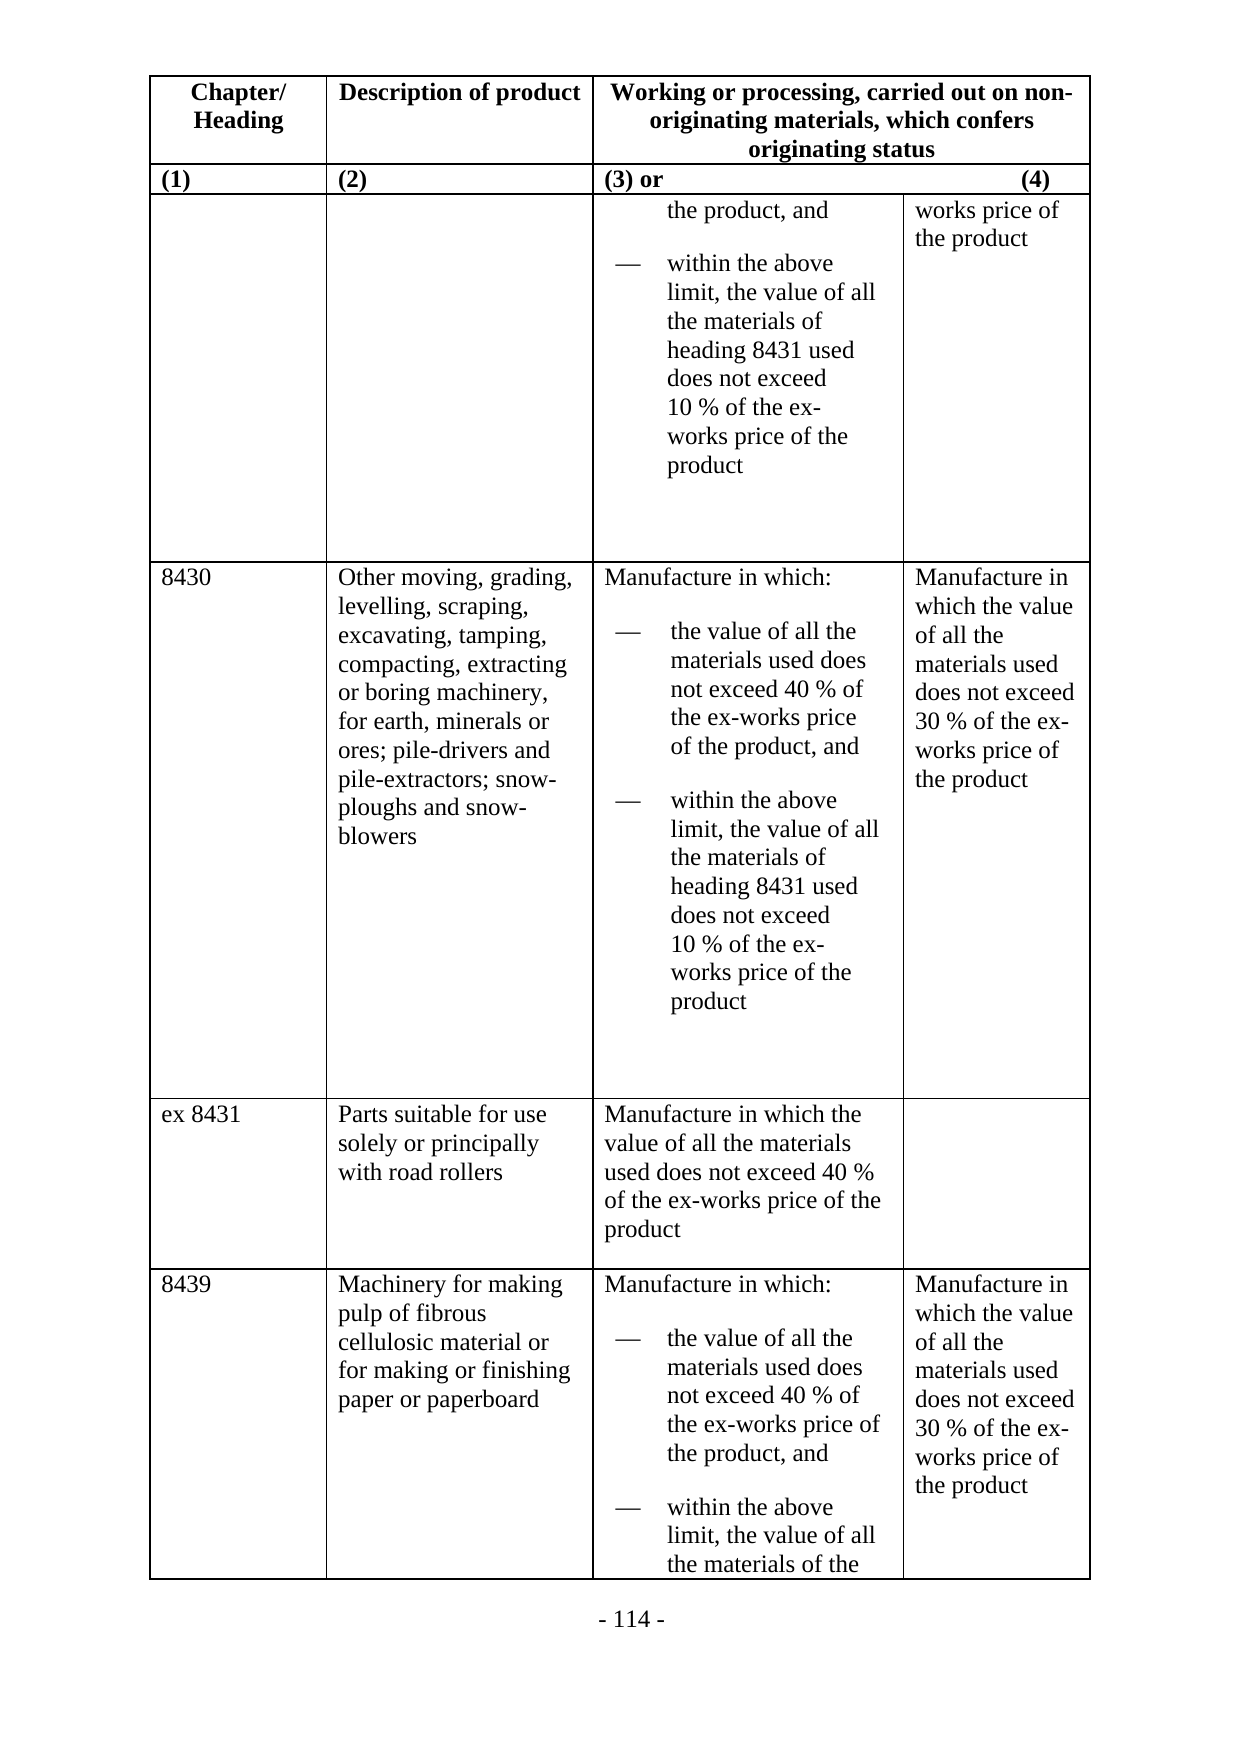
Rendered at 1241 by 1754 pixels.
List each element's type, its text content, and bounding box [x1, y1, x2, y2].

table_cell (3) or (4) [594, 165, 1089, 193]
table_cell Manufacture in which the value of all the materials used does not exceed 30 % of the ex-works price of the product [904, 1270, 1089, 1578]
table_header [604, 195, 656, 248]
table_cell [594, 195, 903, 561]
table_cell within the above limit, the value of all the materials of the [656, 1492, 892, 1578]
table_cell Manufacture in which: [594, 563, 903, 1097]
table_cell within the above limit, the value of all the materials of heading 8431 used does not exceed 10 % of the ex-works price of the product [659, 785, 892, 1040]
table_cell — [604, 1492, 656, 1578]
table_cell Manufacture in which the value of all the materials used does not exceed 30 % of the ex-works price of the product [904, 563, 1089, 1097]
table_cell [904, 1099, 1089, 1268]
table_cell works price of the product [904, 195, 1089, 561]
table_cell Parts suitable for use solely or principally with road rollers [327, 1099, 592, 1268]
table_header — [604, 1323, 656, 1492]
table_cell — [604, 249, 656, 503]
table_cell Machinery for making pulp of fibrous cellulosic material or for making or finishing paper or paperboard [327, 1270, 592, 1578]
table_cell — [604, 785, 659, 1040]
table_header the value of all the materials used does not exceed 40 % of the ex-works price of the product, and [656, 1323, 892, 1492]
table_cell ex 8431 [151, 1099, 326, 1268]
table_cell (1) [151, 165, 326, 193]
table_cell within the above limit, the value of all the materials of heading 8431 used does not exceed 10 % of the ex-works price of the product [656, 249, 892, 503]
table_cell (2) [327, 165, 592, 193]
table_header the product, and [656, 195, 892, 248]
table_cell Other moving, grading, levelling, scraping, excavating, tamping, compacting, extracting or boring machinery, for earth, minerals or ores; pile-drivers and pile-extractors; snow-ploughs and snow-blowers [327, 563, 592, 1097]
table_header the value of all the materials used does not exceed 40 % of the ex-works price of the product, and [659, 616, 892, 785]
table_cell Manufacture in which: [594, 1270, 903, 1578]
table_cell 8430 [151, 563, 326, 1097]
table_header — [604, 616, 659, 785]
table_cell [151, 195, 326, 561]
table_header Description of product [327, 77, 592, 163]
table_cell 8439 [151, 1270, 326, 1578]
table_cell [327, 195, 592, 561]
table_header Chapter/Heading [151, 77, 326, 163]
table_header Working or processing, carried out on non-originating materials, which confers originating status [594, 77, 1089, 163]
table_cell Manufacture in which the value of all the materials used does not exceed 40 % of the ex-works price of the product [594, 1099, 903, 1268]
